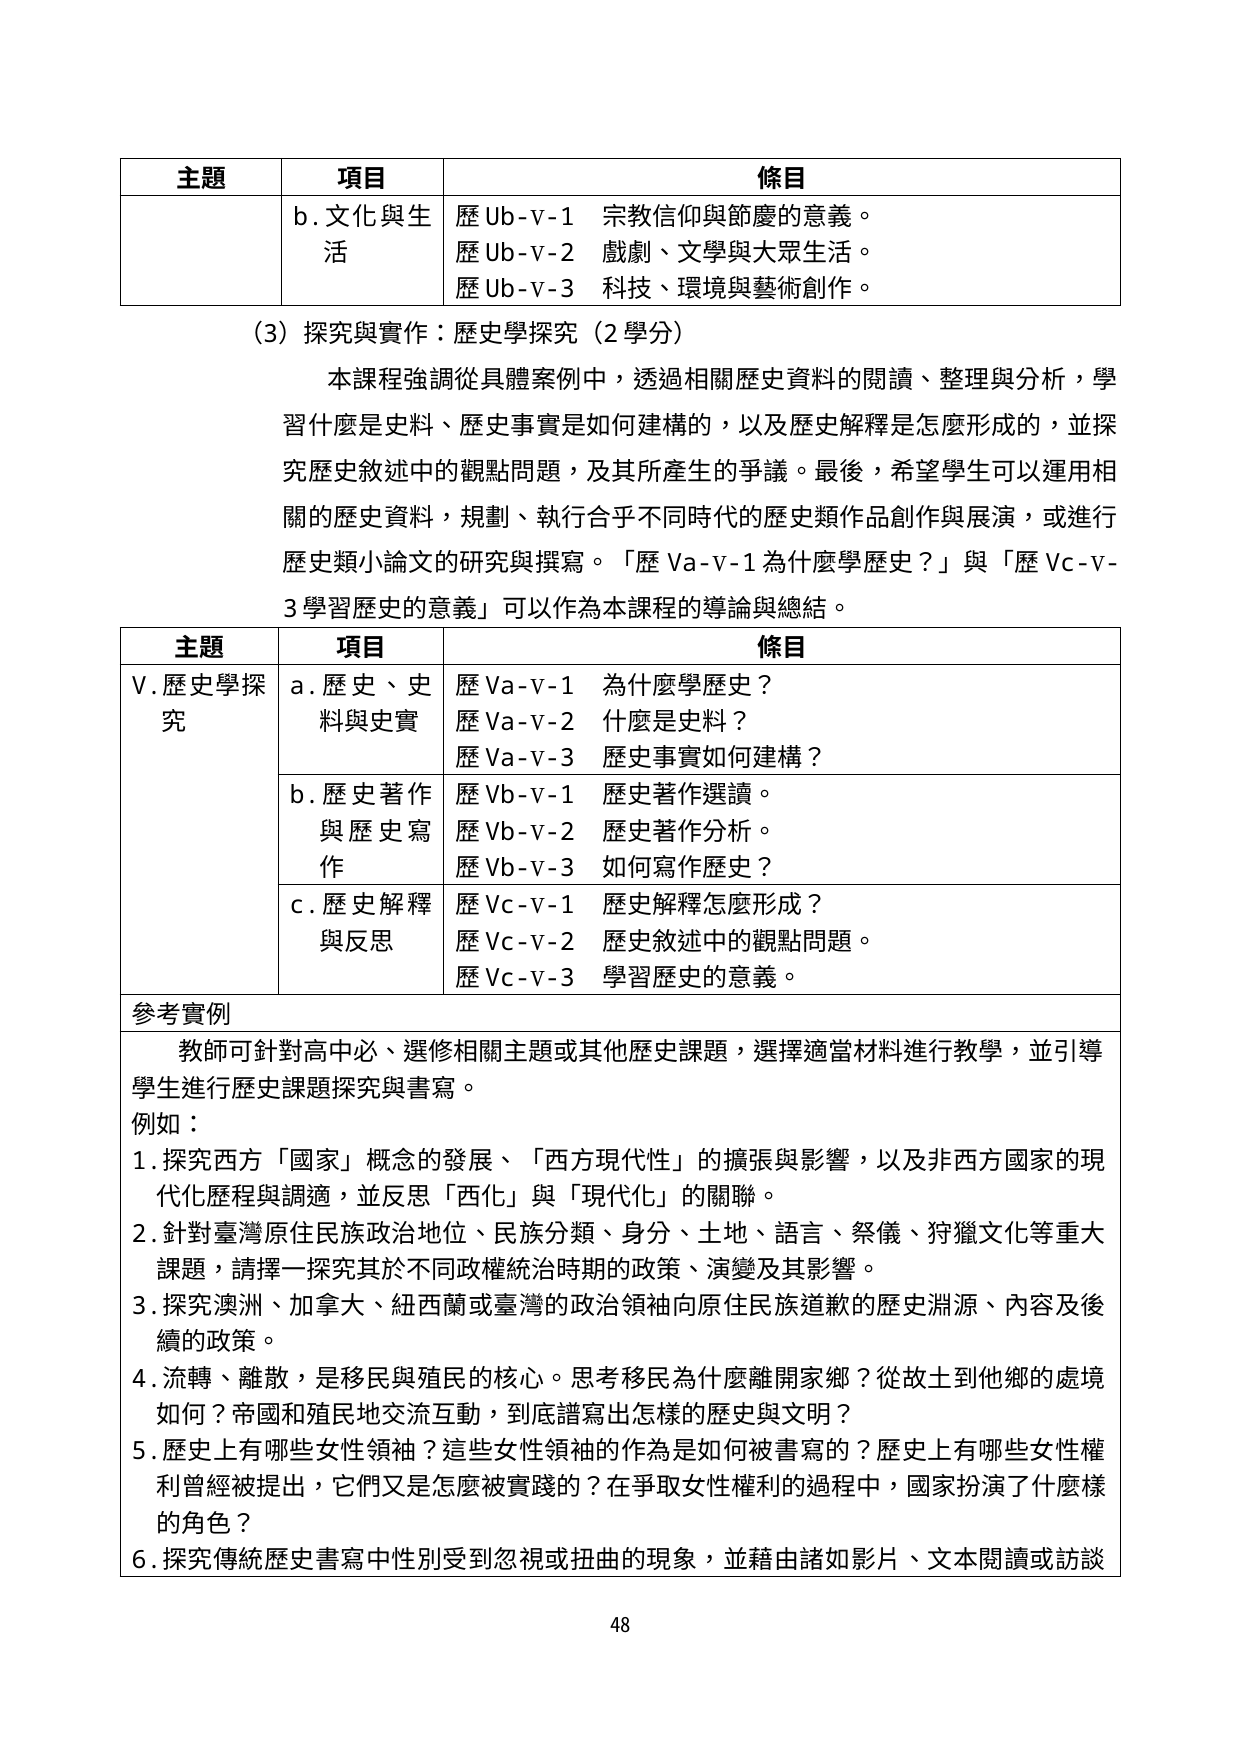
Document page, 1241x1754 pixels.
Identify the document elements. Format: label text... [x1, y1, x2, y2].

table_header 條目 [444, 159, 1120, 195]
table_header 項目 [282, 159, 443, 195]
table_cell V.歷史學探究 [121, 665, 278, 993]
table_cell 歷Vc-Ⅴ-1 歷Vc-Ⅴ-2 歷Vc-Ⅴ-3 [444, 885, 591, 993]
table_cell 宗教信仰與節慶的意義。 戲劇、文學與大眾生活。 科技、環境與藝術創作。 [591, 196, 1120, 305]
table_cell 參考實例 [121, 995, 1120, 1031]
table_cell b.歷史著作與歷史寫作 [279, 775, 443, 884]
table_cell [121, 196, 281, 305]
table_cell 教師可針對高中必、選修相關主題或其他歷史課題，選擇適當材料進行教學，並引導學生進行歷史課題探究與書寫。 例如： 1.探究西方「國家」概念的發展、「西方現代性」的擴張與影響，以及非西方國家的現代化歷程與調適，並反思「西化」與「現代化」的關聯。 2.針對臺灣原住民族政治地位、民族分類、身分、土地、語言、祭儀、狩獵文化等重大課題，請擇一探究其於不同政權統治時期的政策、演變及其影響。 3.探究澳洲、加拿大、紐西蘭或臺灣的政治領袖向原住民族道歉的歷史淵源、內容及後續的政策。 4.流轉、離散，是移民與殖民的核心。思考移民為什麼離開家鄉？從故土到他鄉的處境如何？帝國和殖民地交流互動，到底譜寫出怎樣的歷史與文明？ 5.歷史上有哪些女性領袖？這些女性領袖的作為是如何被書寫的？歷史上有哪些女性權利曾經被提出，它們又是怎麼被實踐的？在爭取女性權利的過程中，國家扮演了什麼樣的角色？ 6.探究傳統歷史書寫中性別受到忽視或扭曲的現象，並藉由諸如影片、文本閱讀或訪談 [121, 1032, 1120, 1576]
table_cell 歷史著作選讀。 歷史著作分析。 如何寫作歷史？ [591, 775, 1120, 884]
table_header 項目 [279, 628, 443, 664]
table_cell 歷Ub-Ⅴ-1 歷Ub-Ⅴ-2 歷Ub-Ⅴ-3 [444, 196, 591, 305]
table_header 主題 [121, 159, 281, 195]
text 本課程強調從具體案例中，透過相關歷史資料的閱讀、整理與分析，學習什麼是史料、歷史事實是如何建構的，以及歷史解釋是怎麼形成的，並探究歷史敘述中的觀點問題，及其所產生的爭議。最後，希望學生可以運用相關的歷史資料，規劃、執行合乎不同時代的歷史類作品創作與展演，或進行歷史類小論文的研究與撰寫。「歷Va-Ⅴ-1為什麼學歷史？」與「歷Vc-Ⅴ-3學習歷史的意義」可以作為本課程的導論與總結。 [283, 352, 1120, 627]
table_cell 歷史解釋怎麼形成？ 歷史敘述中的觀點問題。 學習歷史的意義。 [591, 885, 1120, 993]
text （3）探究與實作：歷史學探究（2學分） [149, 306, 1120, 352]
table_cell 歷Va-Ⅴ-1 歷Va-Ⅴ-2 歷Va-Ⅴ-3 [444, 665, 591, 774]
table_cell 為什麼學歷史？ 什麼是史料？ 歷史事實如何建構？ [591, 665, 1120, 774]
table_header 主題 [121, 628, 278, 664]
table_cell 歷Vb-Ⅴ-1 歷Vb-Ⅴ-2 歷Vb-Ⅴ-3 [444, 775, 591, 884]
table_cell a.歷史、史料與史實 [279, 665, 443, 774]
table_header 條目 [444, 628, 1120, 664]
table_cell b.文化與生活 [282, 196, 443, 305]
table_cell c.歷史解釋與反思 [279, 885, 443, 993]
